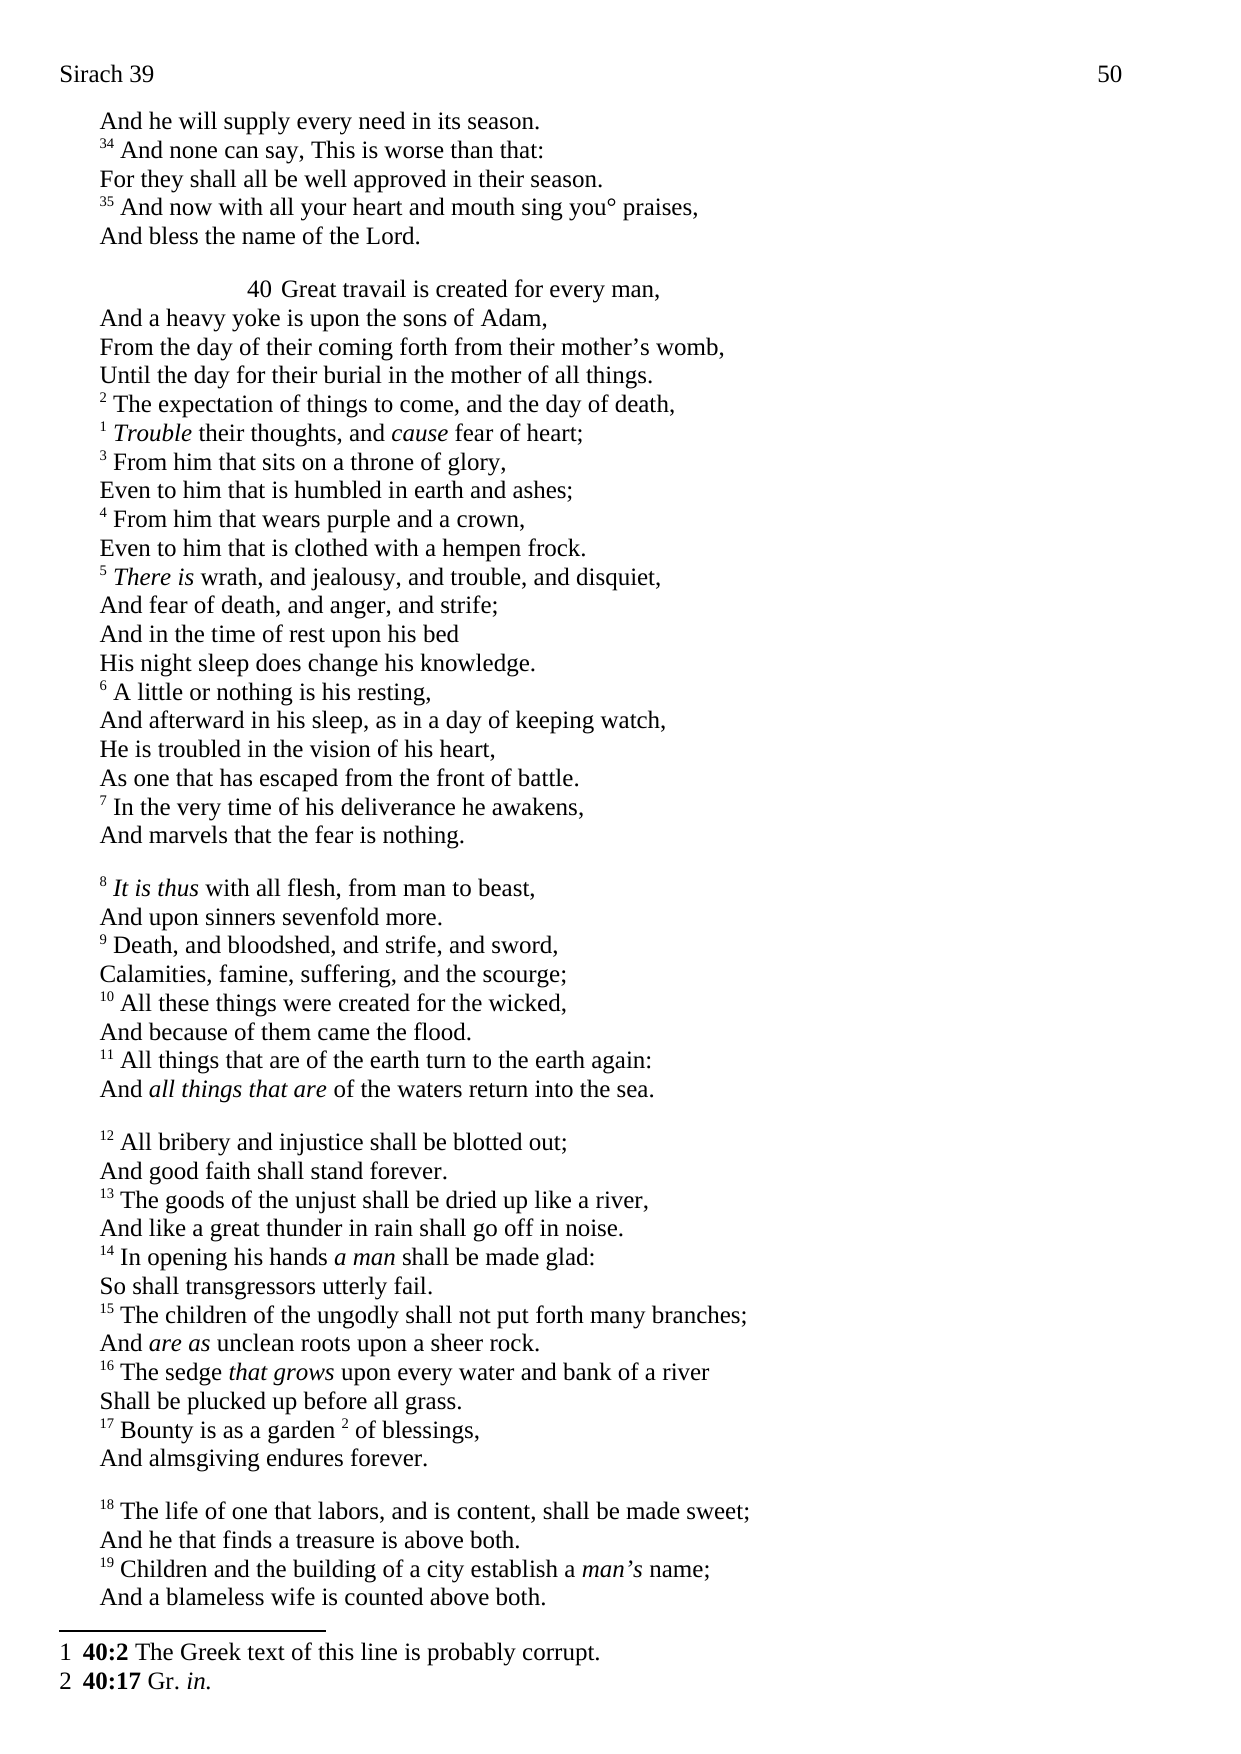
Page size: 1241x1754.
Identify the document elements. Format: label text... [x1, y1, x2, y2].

text He is troubled in the vision of his heart, [99, 734, 1122, 763]
text 3 From him that sits on a throne of glory, [99, 447, 1122, 475]
text 13 The goods of the unjust shall be dried up like a river, [99, 1185, 1122, 1213]
text 40:17 Gr. in. [59, 1666, 1122, 1695]
text And fear of death, and anger, and strife; [99, 590, 1122, 619]
text And in the time of rest upon his bed [99, 619, 1122, 648]
text And marvels that the fear is nothing. [99, 820, 1122, 849]
text 16 The sedge that grows upon every water and bank of a river [99, 1357, 1122, 1386]
text 5 There is wrath, and jealousy, and trouble, and disquiet, [99, 562, 1122, 590]
text Until the day for their burial in the mother of all things. [99, 360, 1122, 389]
text 9 Death, and bloodshed, and strife, and sword, [99, 931, 1122, 959]
text Calamities, famine, suffering, and the scourge; [99, 959, 1122, 988]
text Even to him that is humbled in earth and ashes; [99, 475, 1122, 504]
text And afterward in his sleep, as in a day of keeping watch, [99, 705, 1122, 734]
text 8 It is thus with all flesh, from man to beast, [99, 873, 1122, 902]
text And a heavy yoke is upon the sons of Adam, [99, 303, 1122, 332]
text And a blameless wife is counted above both. [99, 1582, 1122, 1611]
text 35 And now with all your heart and mouth sing you° praises, [99, 192, 1122, 221]
text And upon sinners sevenfold more. [99, 902, 1122, 931]
text So shall transgressors utterly fail. [99, 1271, 1122, 1300]
text 10 All these things were created for the wicked, [99, 988, 1122, 1017]
text And like a great thunder in rain shall go off in noise. [99, 1213, 1122, 1242]
text 14 In opening his hands a man shall be made glad: [99, 1242, 1122, 1271]
text 12 All bribery and injustice shall be blotted out; [99, 1127, 1122, 1156]
text 15 The children of the ungodly shall not put forth many branches; [99, 1300, 1122, 1328]
text 40:2 The Greek text of this line is probably corrupt. [59, 1637, 1122, 1666]
text 40Great travail is created for every man, [247, 274, 1122, 303]
text 34 And none can say, This is worse than that: [99, 135, 1122, 164]
text For they shall all be well approved in their season. [99, 164, 1122, 192]
text 18 The life of one that labors, and is content, shall be made sweet; [99, 1496, 1122, 1525]
text And bless the name of the Lord. [99, 221, 1122, 250]
text 17 Bounty is as a garden of blessings, [99, 1415, 1122, 1443]
text Even to him that is clothed with a hempen frock. [99, 533, 1122, 562]
text And almsgiving endures forever. [99, 1443, 1122, 1472]
text And all things that are of the waters return into the sea. [99, 1074, 1122, 1103]
text As one that has escaped from the front of battle. [99, 763, 1122, 792]
text From the day of their coming forth from their mother’s womb, [99, 332, 1122, 360]
text 6 A little or nothing is his resting, [99, 677, 1122, 705]
text And are as unclean roots upon a sheer rock. [99, 1328, 1122, 1357]
text Trouble their thoughts, and cause fear of heart; [99, 418, 1122, 447]
text 2 The expectation of things to come, and the day of death, [99, 389, 1122, 418]
text And he that finds a treasure is above both. [99, 1525, 1122, 1554]
text 4 From him that wears purple and a crown, [99, 504, 1122, 533]
text Shall be plucked up before all grass. [99, 1386, 1122, 1415]
text And he will supply every need in its season. [99, 106, 1122, 135]
text And because of them came the flood. [99, 1017, 1122, 1046]
text 11 All things that are of the earth turn to the earth again: [99, 1046, 1122, 1074]
text 19 Children and the building of a city establish a man’s name; [99, 1554, 1122, 1582]
text 7 In the very time of his deliverance he awakens, [99, 792, 1122, 820]
text His night sleep does change his knowledge. [99, 648, 1122, 677]
text And good faith shall stand forever. [99, 1156, 1122, 1185]
